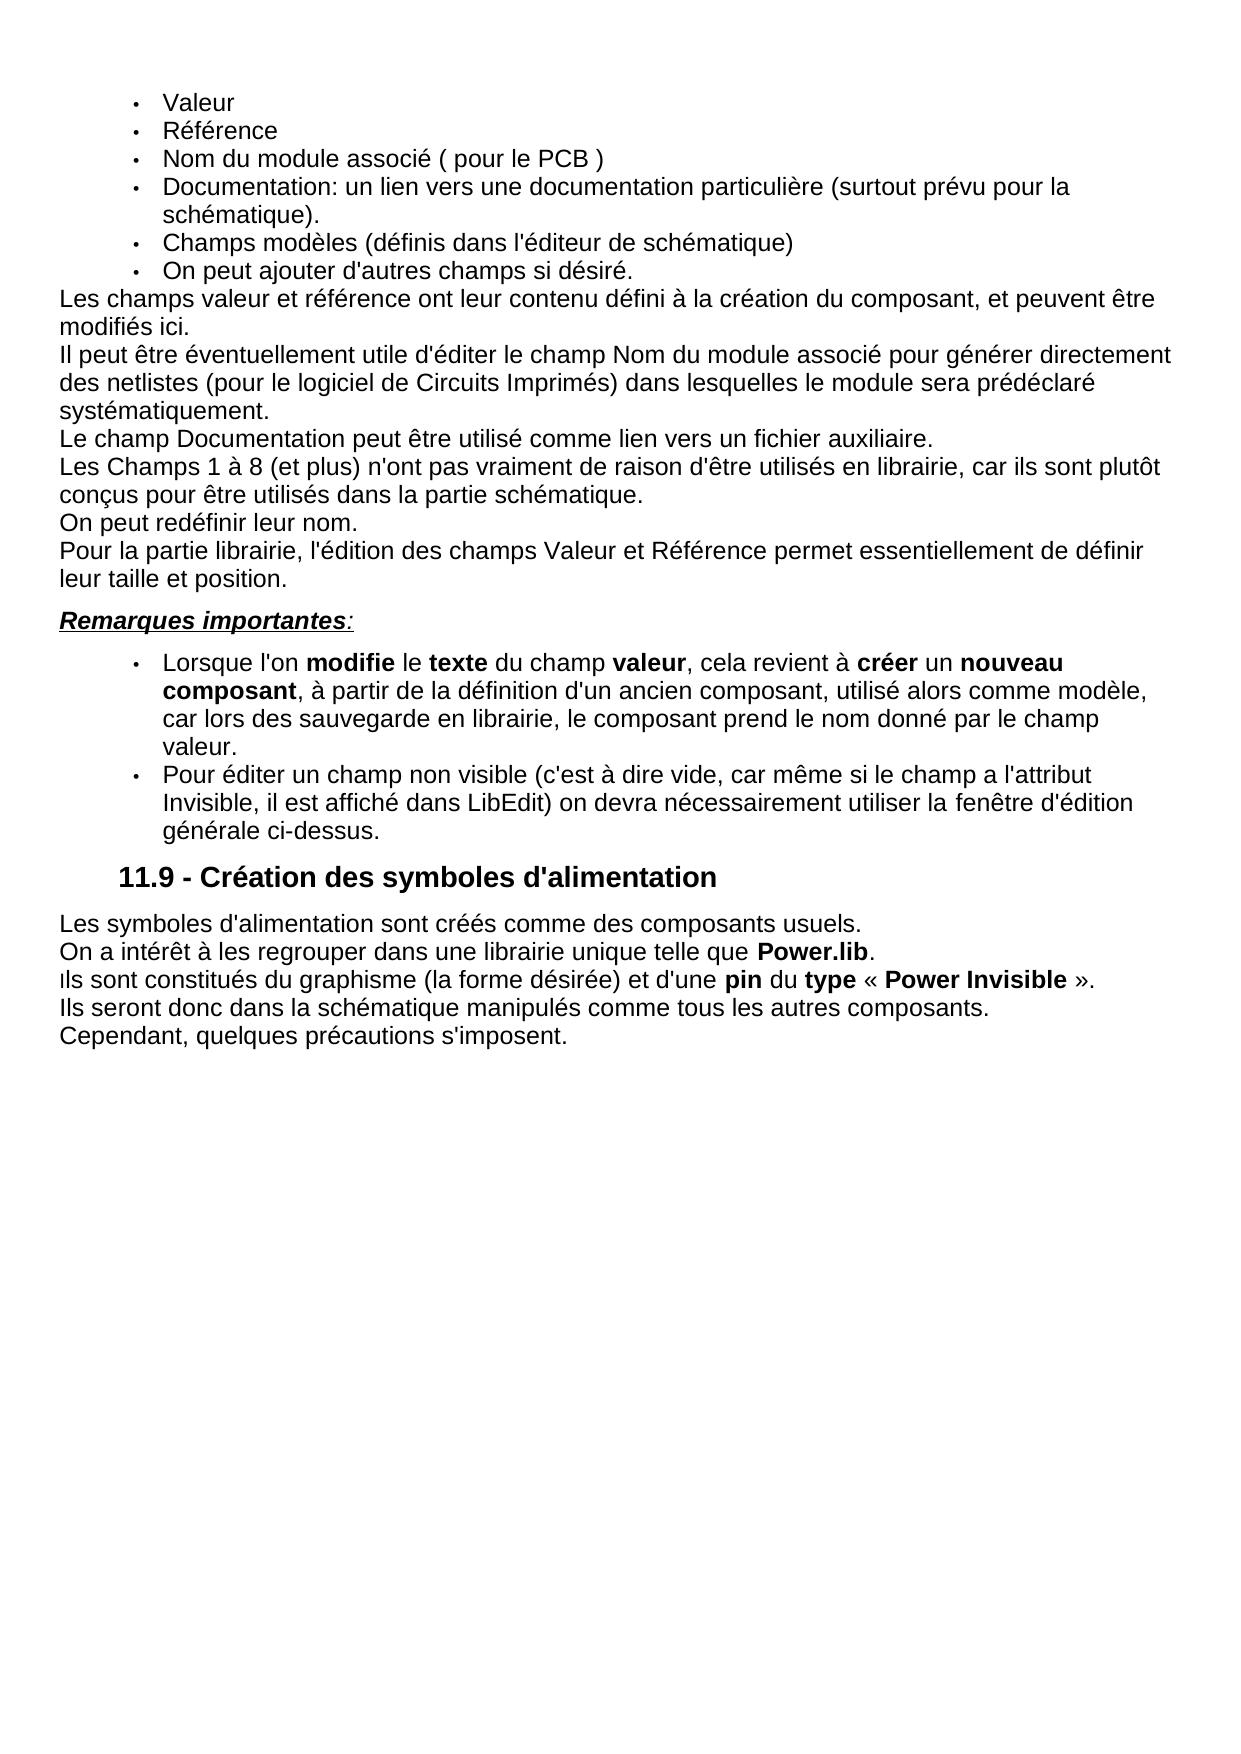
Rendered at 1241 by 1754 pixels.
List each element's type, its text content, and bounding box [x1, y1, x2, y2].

text Il peut être éventuellement utile d'éditer le champ Nom du module associé pour générer directement des netlistes (pour le logiciel de Circuits Imprimés) dans lesquelles le module sera prédéclaré systématiquement. [59, 341, 1181, 425]
text On peut redéfinir leur nom. [59, 509, 1181, 537]
list Pour éditer un champ non visible (c'est à dire vide, car même si le champ a l'attribut Invisible, il est affiché dans LibEdit) on devra nécessairement utiliser la fenêtre d'édition générale ci-dessus. [133, 761, 1181, 845]
text Remarques importantes: [59, 607, 1181, 635]
text Les champs valeur et référence ont leur contenu défini à la création du composant, et peuvent être modifiés ici. [59, 285, 1181, 341]
text Les symboles d'alimentation sont créés comme des composants usuels. [59, 910, 1181, 938]
text Pour la partie librairie, l'édition des champs Valeur et Référence permet essentiellement de définir leur taille et position. [59, 537, 1181, 593]
text Le champ Documentation peut être utilisé comme lien vers un fichier auxiliaire. [59, 425, 1181, 453]
list Référence [133, 117, 1181, 144]
text Ils sont constitués du graphisme (la forme désirée) et d'une pin du type « Power Invisible ». [59, 966, 1181, 994]
list Documentation: un lien vers une documentation particulière (surtout prévu pour la schématique). [133, 173, 1181, 229]
list Champs modèles (définis dans l'éditeur de schématique) [133, 229, 1181, 257]
subtitle Création des symboles d'alimentation [118, 861, 1181, 894]
list Valeur [133, 88, 1181, 117]
text Cependant, quelques précautions s'imposent. [59, 1022, 1181, 1050]
text Les Champs 1 à 8 (et plus) n'ont pas vraiment de raison d'être utilisés en librairie, car ils sont plutôt conçus pour être utilisés dans la partie schématique. [59, 453, 1181, 509]
list On peut ajouter d'autres champs si désiré. [133, 257, 1181, 285]
list Lorsque l'on modifie le texte du champ valeur, cela revient à créer un nouveau composant, à partir de la définition d'un ancien composant, utilisé alors comme modèle, car lors des sauvegarde en librairie, le composant prend le nom donné par le champ valeur. [133, 649, 1181, 761]
list Nom du module associé ( pour le PCB ) [133, 144, 1181, 173]
text On a intérêt à les regrouper dans une librairie unique telle que Power.lib. [59, 938, 1181, 966]
text Ils seront donc dans la schématique manipulés comme tous les autres composants. [59, 994, 1181, 1022]
